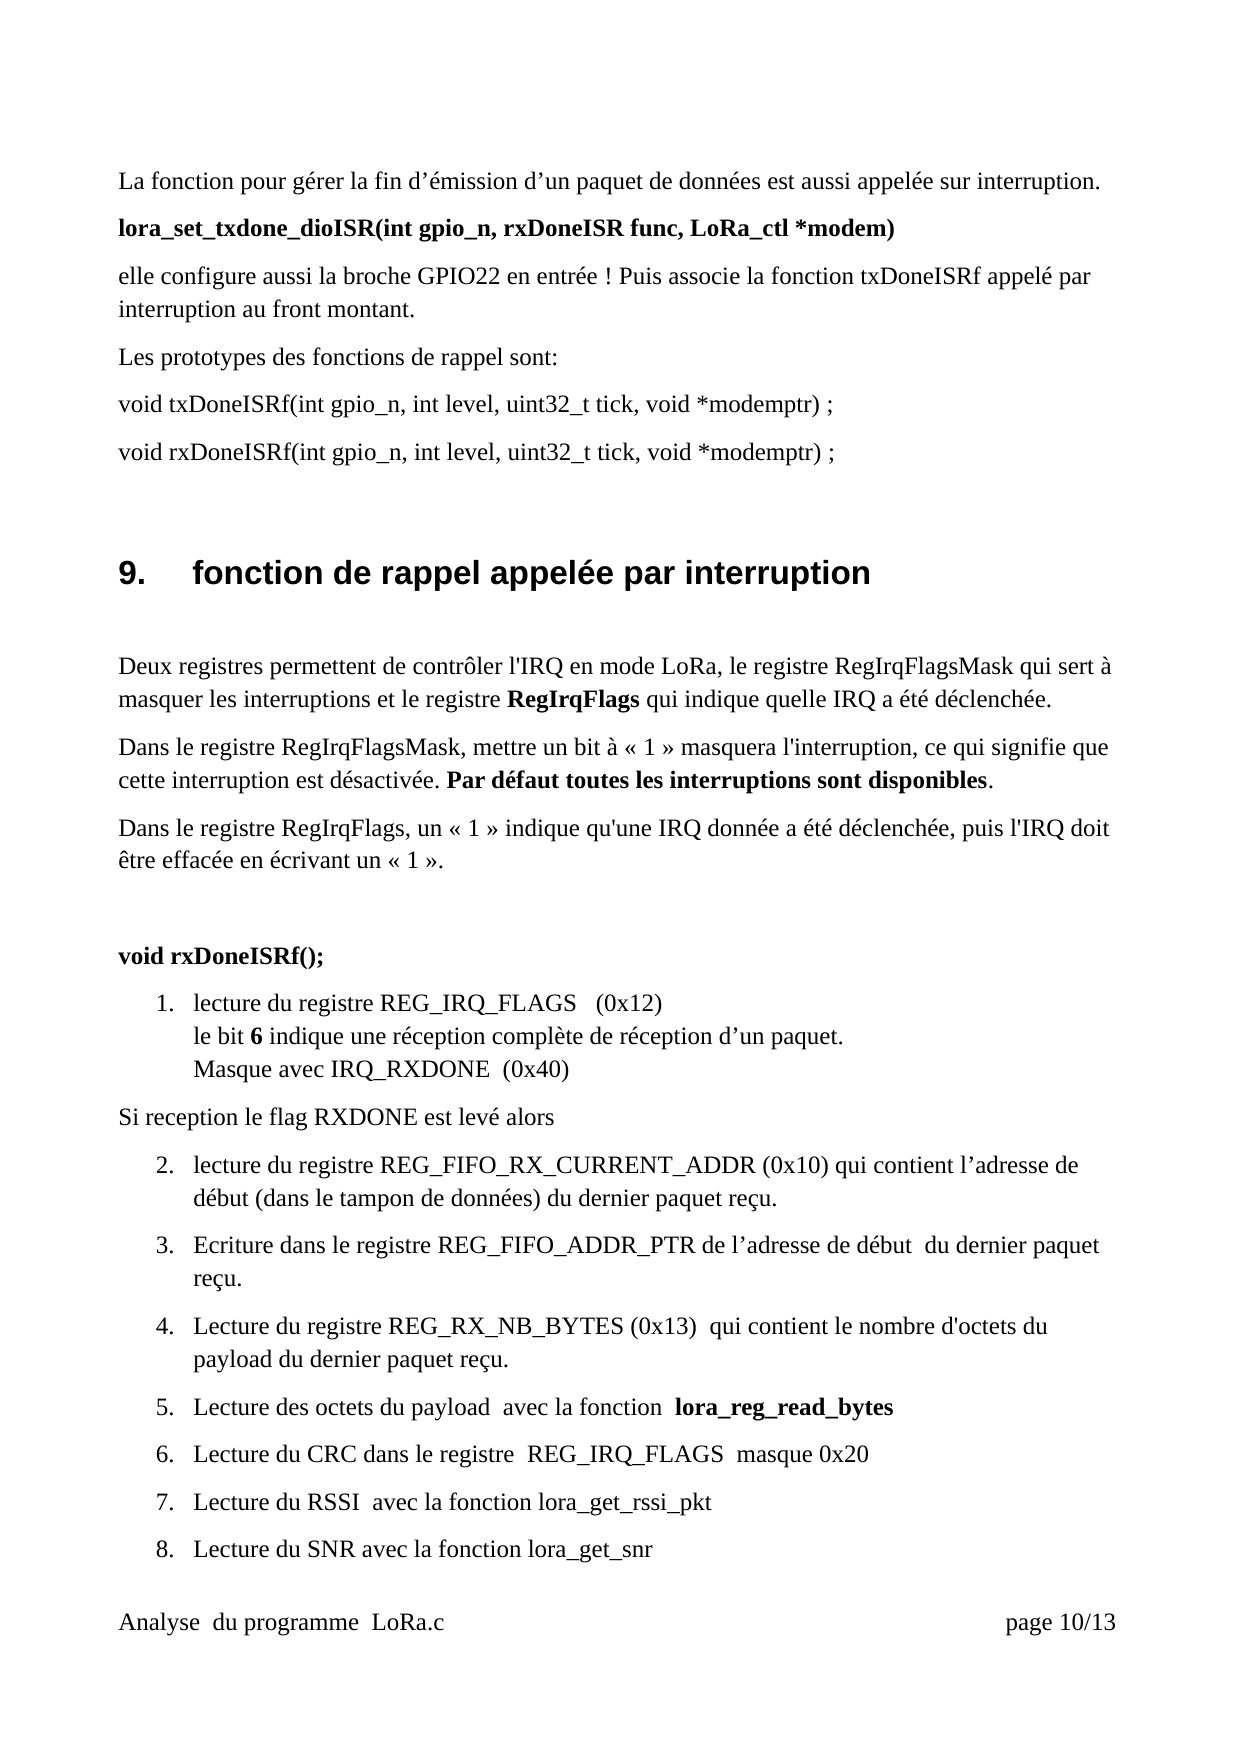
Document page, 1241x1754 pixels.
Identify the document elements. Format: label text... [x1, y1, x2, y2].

subtitle fonction de rappel appelée par interruption [118, 553, 1122, 591]
text La fonction pour gérer la fin d’émission d’un paquet de données est aussi appelée sur interruption. [118, 166, 1122, 194]
text void rxDoneISRf(int gpio_n, int level, uint32_t tick, void *modemptr) ; [118, 437, 1122, 466]
list lecture du registre REG_FIFO_RX_CURRENT_ADDR (0x10) qui contient l’adresse de début (dans le tampon de données) du dernier paquet reçu. [156, 1150, 1122, 1211]
text void rxDoneISRf(); [118, 941, 1122, 969]
list Lecture du CRC dans le registre REG_IRQ_FLAGS masque 0x20 [156, 1439, 1122, 1468]
text Dans le registre RegIrqFlags, un « 1 » indique qu'une IRQ donnée a été déclenchée, puis l'IRQ doit être effacée en écrivant un « 1 ». [118, 813, 1122, 874]
list Lecture du SNR avec la fonction lora_get_snr [156, 1534, 1122, 1563]
list Ecriture dans le registre REG_FIFO_ADDR_PTR de l’adresse de début du dernier paquet reçu. [156, 1230, 1122, 1292]
list lecture du registre REG_IRQ_FLAGS (0x12) le bit 6 indique une réception complète de réception d’un paquet. Masque avec IRQ_RXDONE (0x40) [156, 988, 1122, 1083]
text elle configure aussi la broche GPIO22 en entrée ! Puis associe la fonction txDoneISRf appelé par interruption au front montant. [118, 261, 1122, 323]
text void txDoneISRf(int gpio_n, int level, uint32_t tick, void *modemptr) ; [118, 389, 1122, 418]
list Lecture des octets du payload avec la fonction lora_reg_read_bytes [156, 1392, 1122, 1420]
list Lecture du RSSI avec la fonction lora_get_rssi_pkt [156, 1487, 1122, 1516]
text Si reception le flag RXDONE est levé alors [118, 1102, 1122, 1131]
text Dans le registre RegIrqFlagsMask, mettre un bit à « 1 » masquera l'interruption, ce qui signifie que cette interruption est désactivée. Par défaut toutes les interruptions sont disponibles. [118, 732, 1122, 794]
text lora_set_txdone_dioISR(int gpio_n, rxDoneISR func, LoRa_ctl *modem) [118, 213, 1122, 242]
text Les prototypes des fonctions de rappel sont: [118, 342, 1122, 370]
text Deux registres permettent de contrôler l'IRQ en mode LoRa, le registre RegIrqFlagsMask qui sert à masquer les interruptions et le registre RegIrqFlags qui indique quelle IRQ a été déclenchée. [118, 651, 1122, 713]
list Lecture du registre REG_RX_NB_BYTES (0x13) qui contient le nombre d'octets du payload du dernier paquet reçu. [156, 1311, 1122, 1373]
